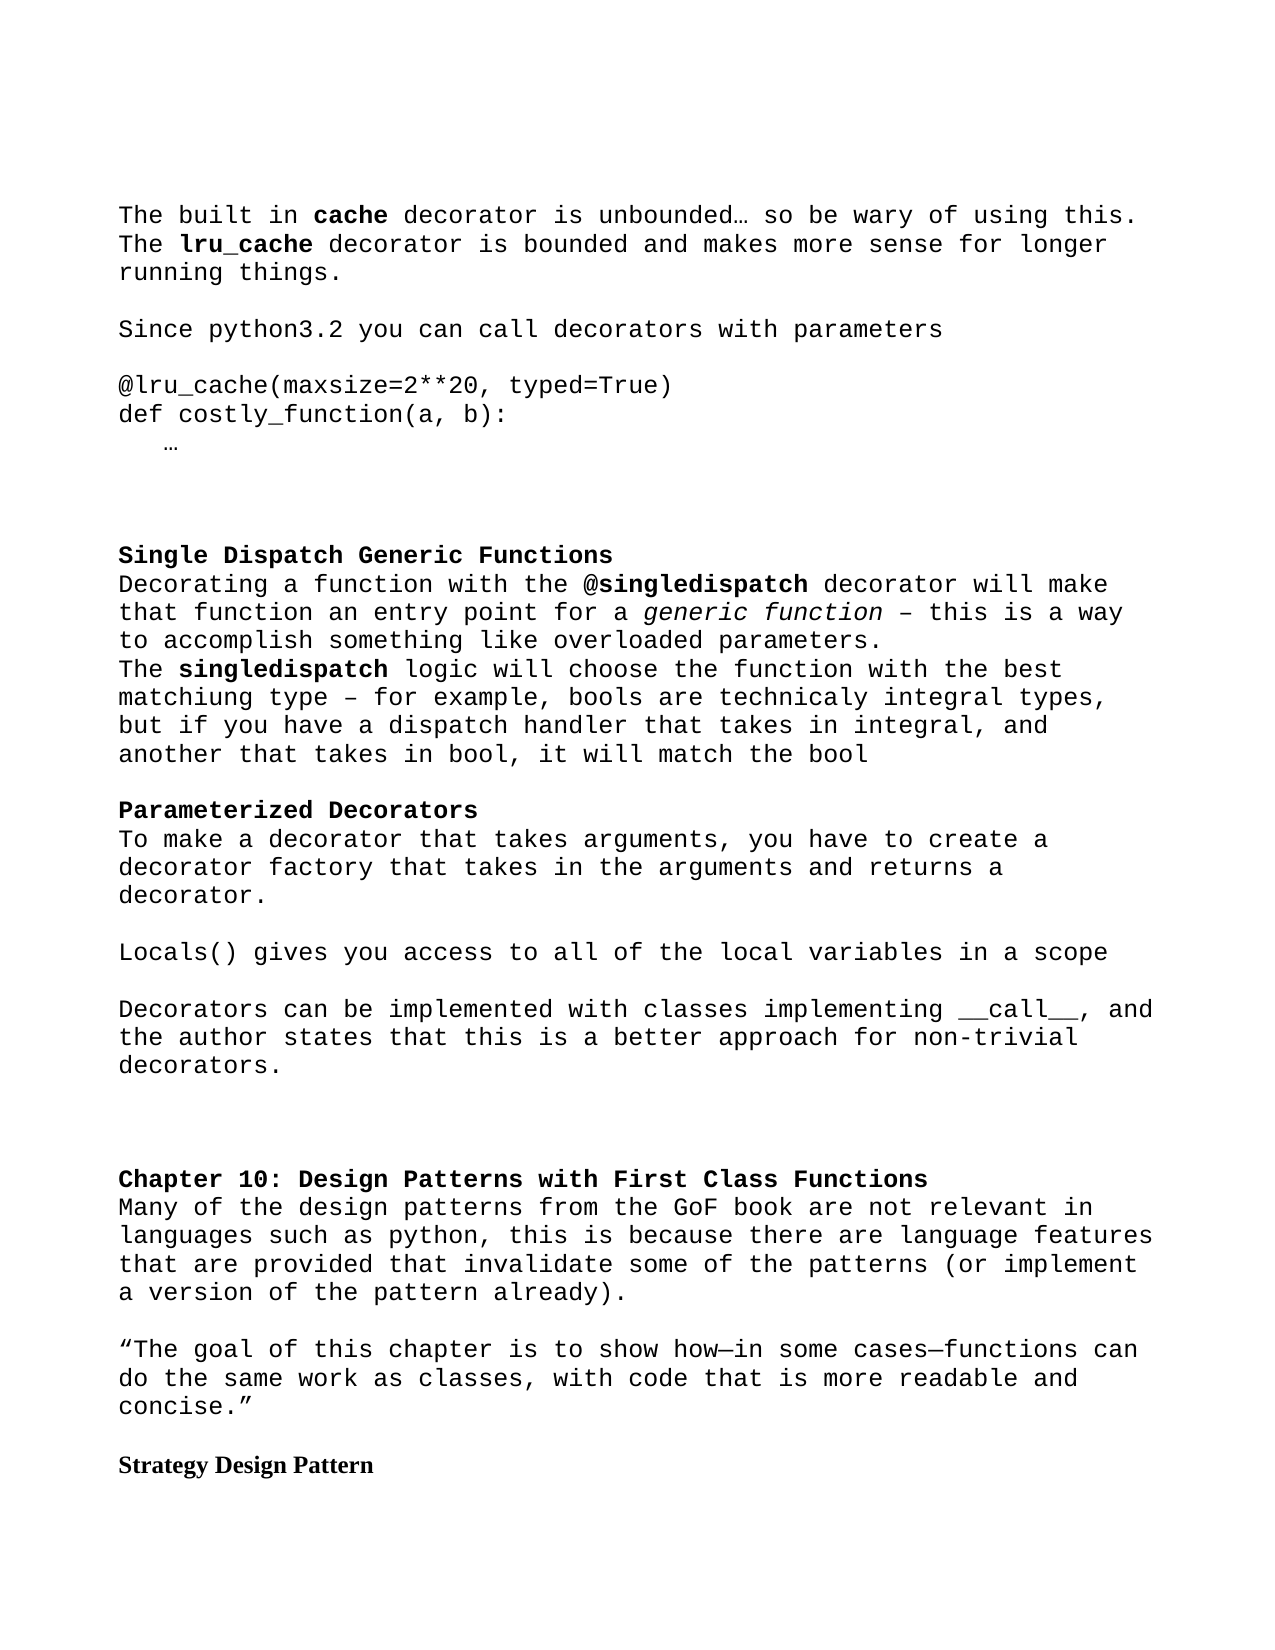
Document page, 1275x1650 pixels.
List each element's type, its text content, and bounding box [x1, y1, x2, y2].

text Since python3.2 you can call decorators with parameters [118, 316, 1157, 345]
text @lru_cache(maxsize=2**20, typed=True) [118, 373, 1157, 401]
text Locals() gives you access to all of the local variables in a scope [118, 940, 1157, 968]
text The built in cache decorator is unbounded… so be wary of using this. The lru_cache decorator is bounded and makes more sense for longer running things. [118, 203, 1157, 288]
text Parameterized Decorators [118, 798, 1157, 826]
text Chapter 10: Design Patterns with First Class Functions [118, 1166, 1157, 1195]
text def costly_function(a, b): [118, 401, 1157, 430]
text “The goal of this chapter is to show how—in some cases—functions can do the same work as classes, with code that is more readable and concise.” [118, 1337, 1157, 1422]
text Single Dispatch Generic Functions [118, 543, 1157, 571]
text To make a decorator that takes arguments, you have to create a decorator factory that takes in the arguments and returns a decorator. [118, 826, 1157, 911]
text The singledispatch logic will choose the function with the best matchiung type – for example, bools are technicaly integral types, but if you have a dispatch handler that takes in integral, and another that takes in bool, it will match the bool [118, 656, 1157, 770]
text Many of the design patterns from the GoF book are not relevant in languages such as python, this is because there are language features that are provided that invalidate some of the patterns (or implement a version of the pattern already). [118, 1195, 1157, 1308]
text Strategy Design Pattern [118, 1450, 1157, 1479]
text Decorating a function with the @singledispatch decorator will make that function an entry point for a generic function – this is a way to accomplish something like overloaded parameters. [118, 571, 1157, 656]
text Decorators can be implemented with classes implementing __call__, and the author states that this is a better approach for non-trivial decorators. [118, 996, 1157, 1081]
text … [118, 430, 1157, 458]
